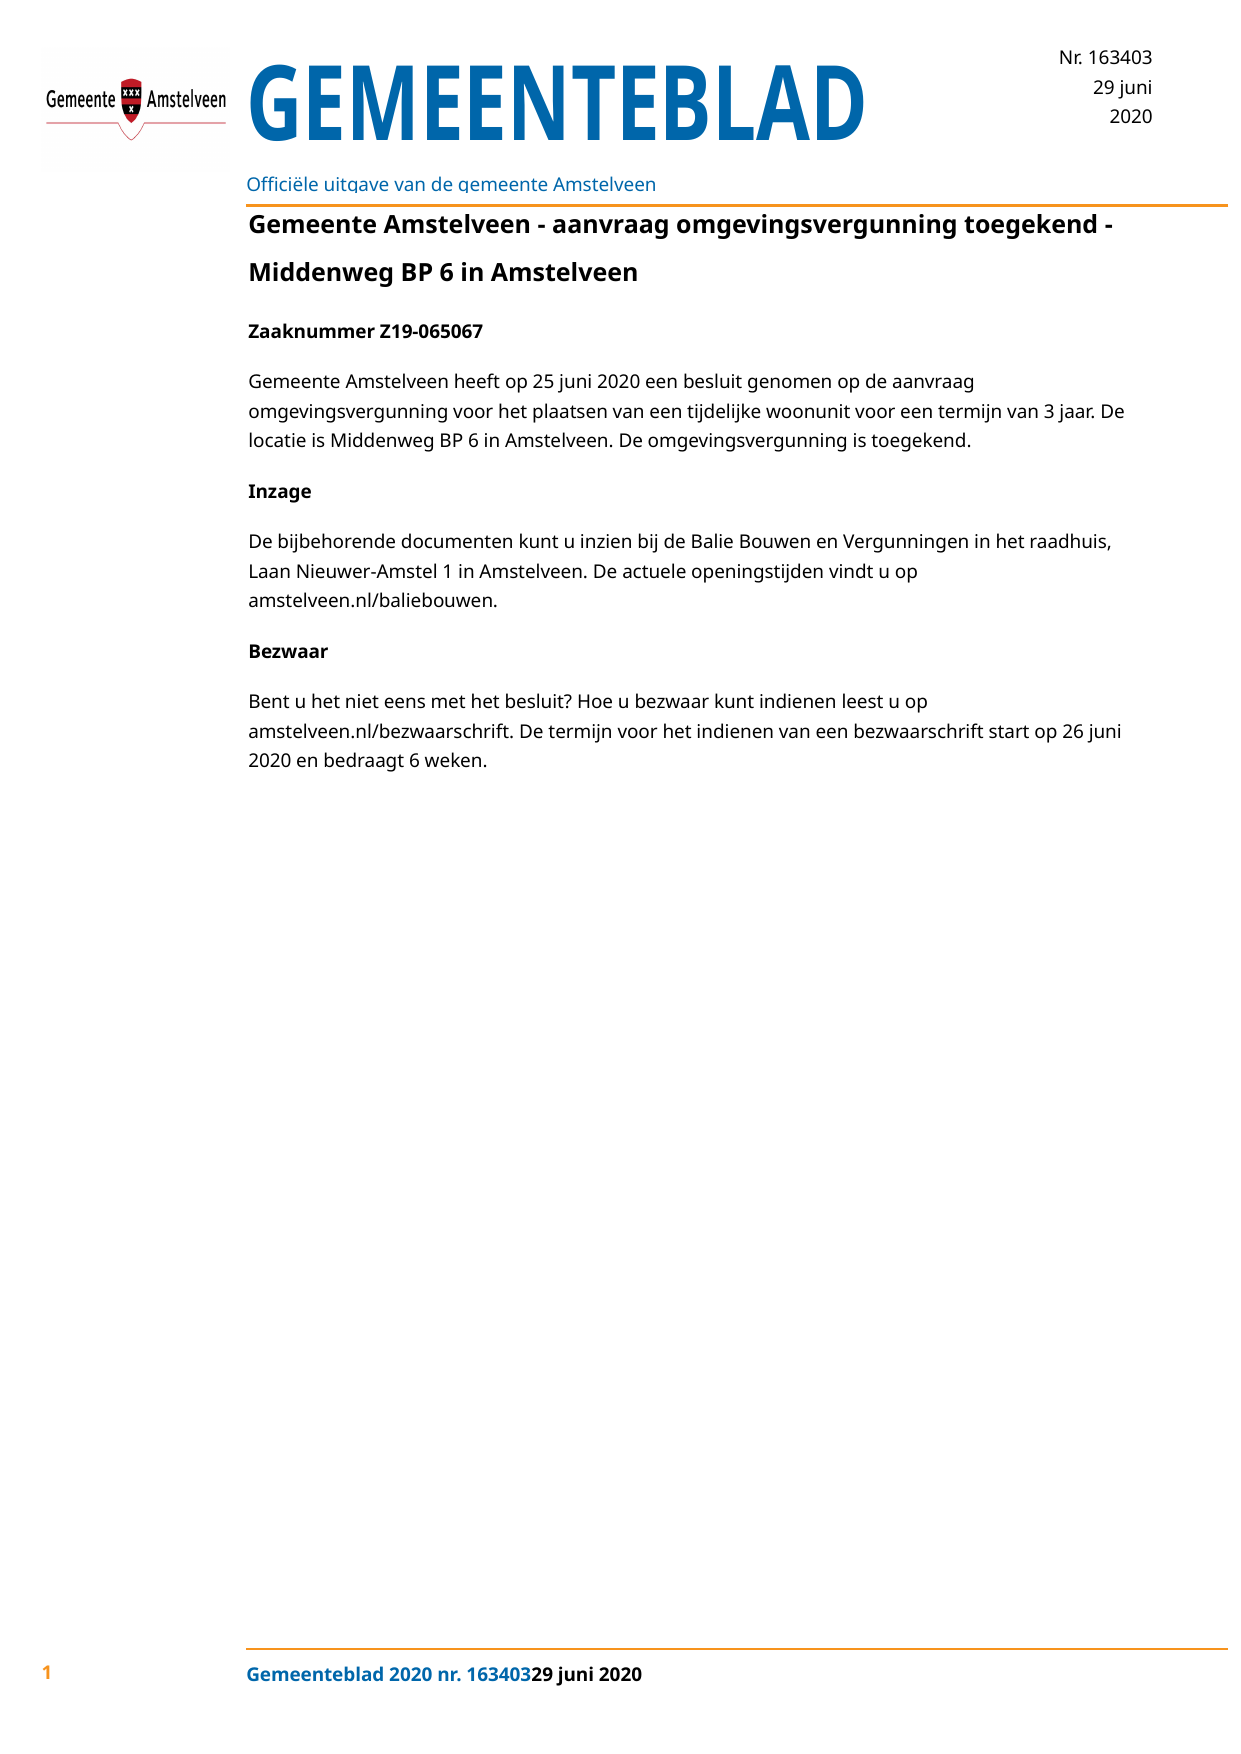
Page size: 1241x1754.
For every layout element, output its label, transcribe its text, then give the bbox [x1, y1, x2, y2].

text Zaaknummer Z19-065067 [248, 318, 1152, 344]
text Bent u het niet eens met het besluit? Hoe u bezwaar kunt indienen leest u op amstelveen.nl/bezwaarschrift. De termijn voor het indienen van een bezwaarschrift start op 26 juni 2020 en bedraagt 6 weken. [248, 688, 1152, 773]
text Gemeente Amstelveen heeft op 25 juni 2020 een besluit genomen op de aanvraag omgevingsvergunning voor het plaatsen van een tijdelijke woonunit voor een termijn van 3 jaar. De locatie is Middenweg BP 6 in Amstelveen. De omgevingsvergunning is toegekend. [248, 368, 1152, 453]
text Inzage [248, 478, 1152, 504]
text Gemeente Amstelveen - aanvraag omgevingsvergunning toegekend - Middenweg BP 6 in Amstelveen [248, 207, 1152, 288]
picture [41, 47, 231, 172]
text De bijbehorende documenten kunt u inzien bij de Balie Bouwen en Vergunningen in het raadhuis, Laan Nieuwer-Amstel 1 in Amstelveen. De actuele openingstijden vindt u op amstelveen.nl/baliebouwen. [248, 528, 1152, 613]
text Bezwaar [248, 638, 1152, 664]
